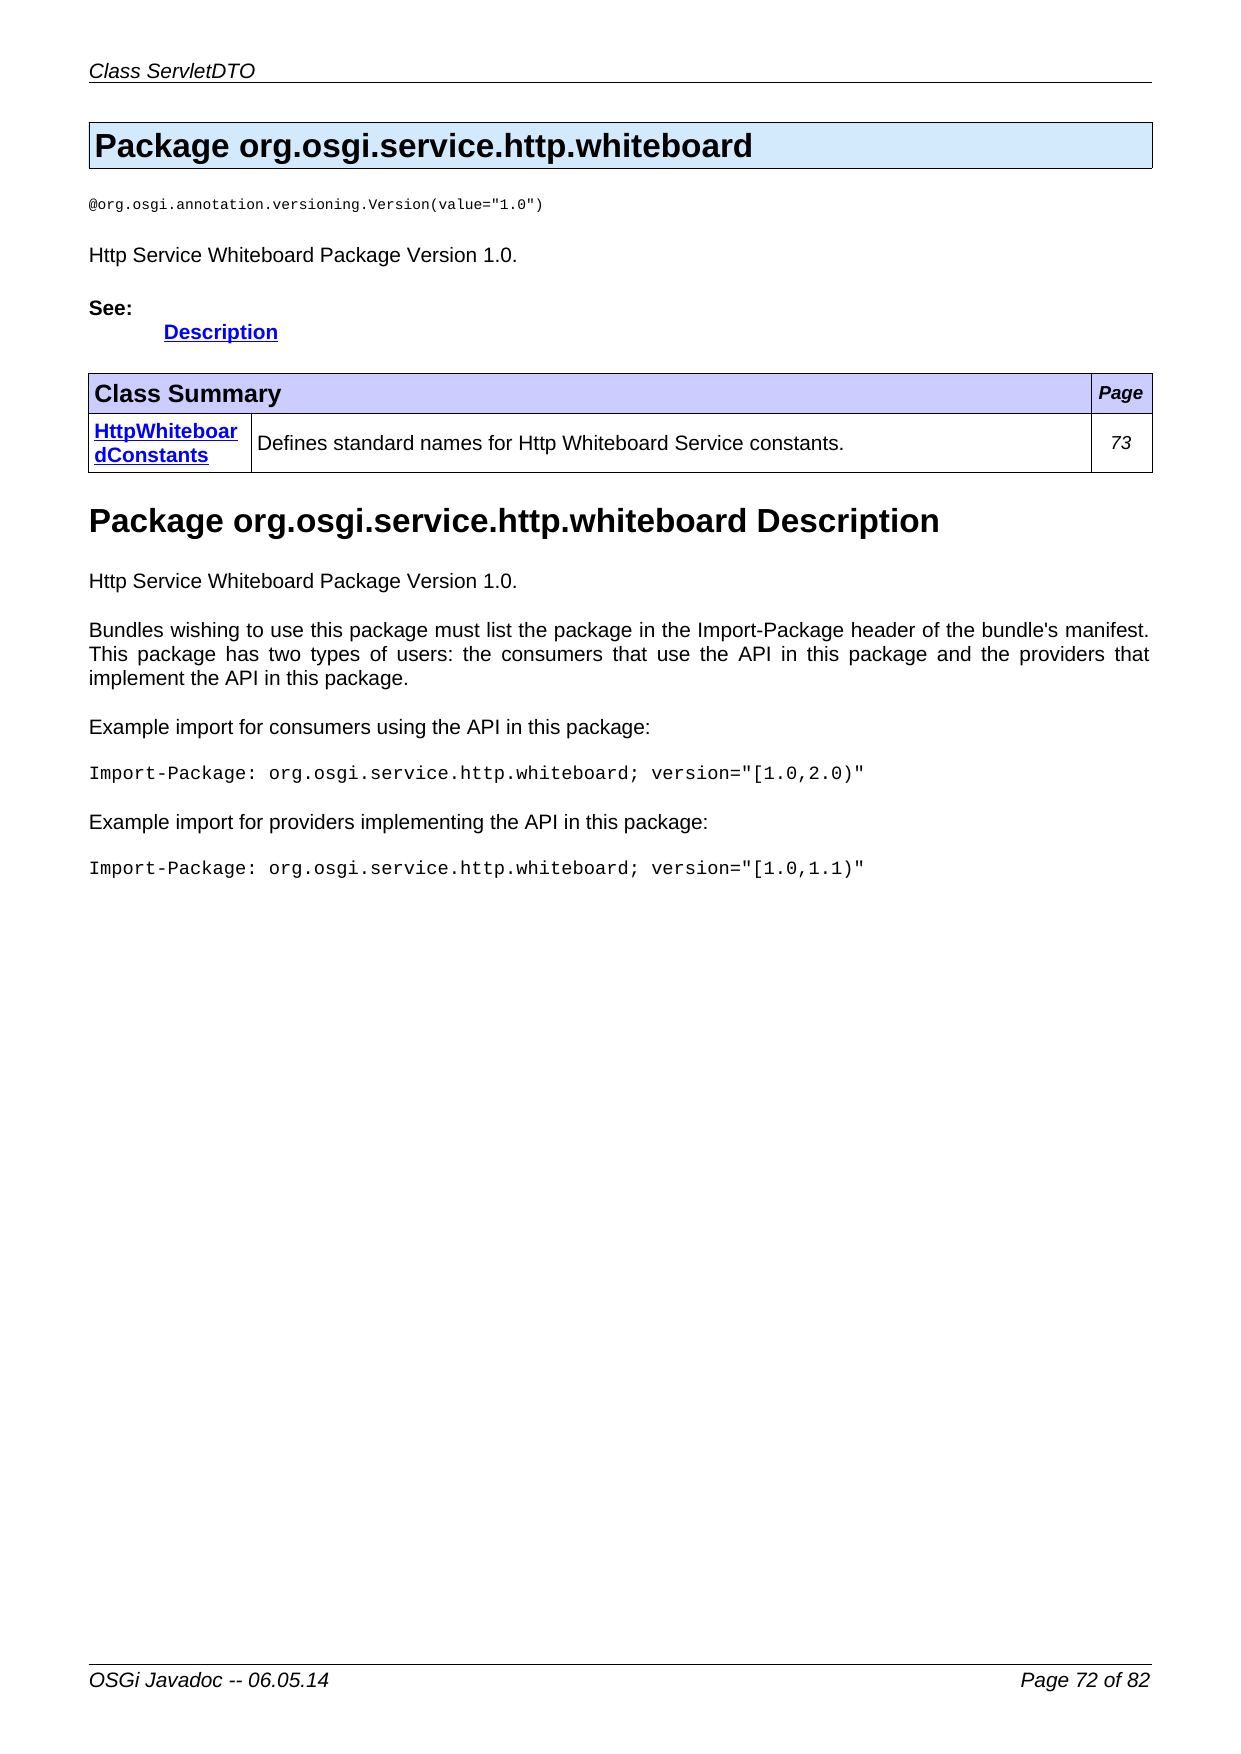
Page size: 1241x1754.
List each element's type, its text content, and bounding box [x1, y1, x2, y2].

table_cell HttpWhiteboardConstants [89, 414, 251, 472]
text Example import for consumers using the API in this package: [88, 715, 1152, 739]
table_header Page [1092, 374, 1152, 413]
text Http Service Whiteboard Package Version 1.0. [88, 243, 1152, 267]
text Description [163, 320, 1152, 344]
text Bundles wishing to use this package must list the package in the Import-Package header of the bundle's manifest. This package has two types of users: the consumers that use the API in this package and the providers that implement the API in this package. [88, 618, 1152, 690]
text Http Service Whiteboard Package Version 1.0. [88, 569, 1152, 593]
text See: [88, 296, 1152, 320]
text Example import for providers implementing the API in this package: [88, 810, 1152, 834]
table_cell Defines standard names for Http Whiteboard Service constants. [252, 414, 1091, 472]
text Import-Package: org.osgi.service.http.whiteboard; version="[1.0,2.0)" [88, 764, 1152, 785]
table_cell [1092, 414, 1152, 472]
table_header Class Summary [89, 374, 1091, 413]
subtitle Package org.osgi.service.http.whiteboard [90, 123, 1152, 168]
text Import-Package: org.osgi.service.http.whiteboard; version="[1.0,1.1)" [88, 859, 1152, 880]
text Package org.osgi.service.http.whiteboard Description [88, 502, 1152, 540]
text @org.osgi.annotation.versioning.Version(value="1.0") [88, 197, 1152, 213]
